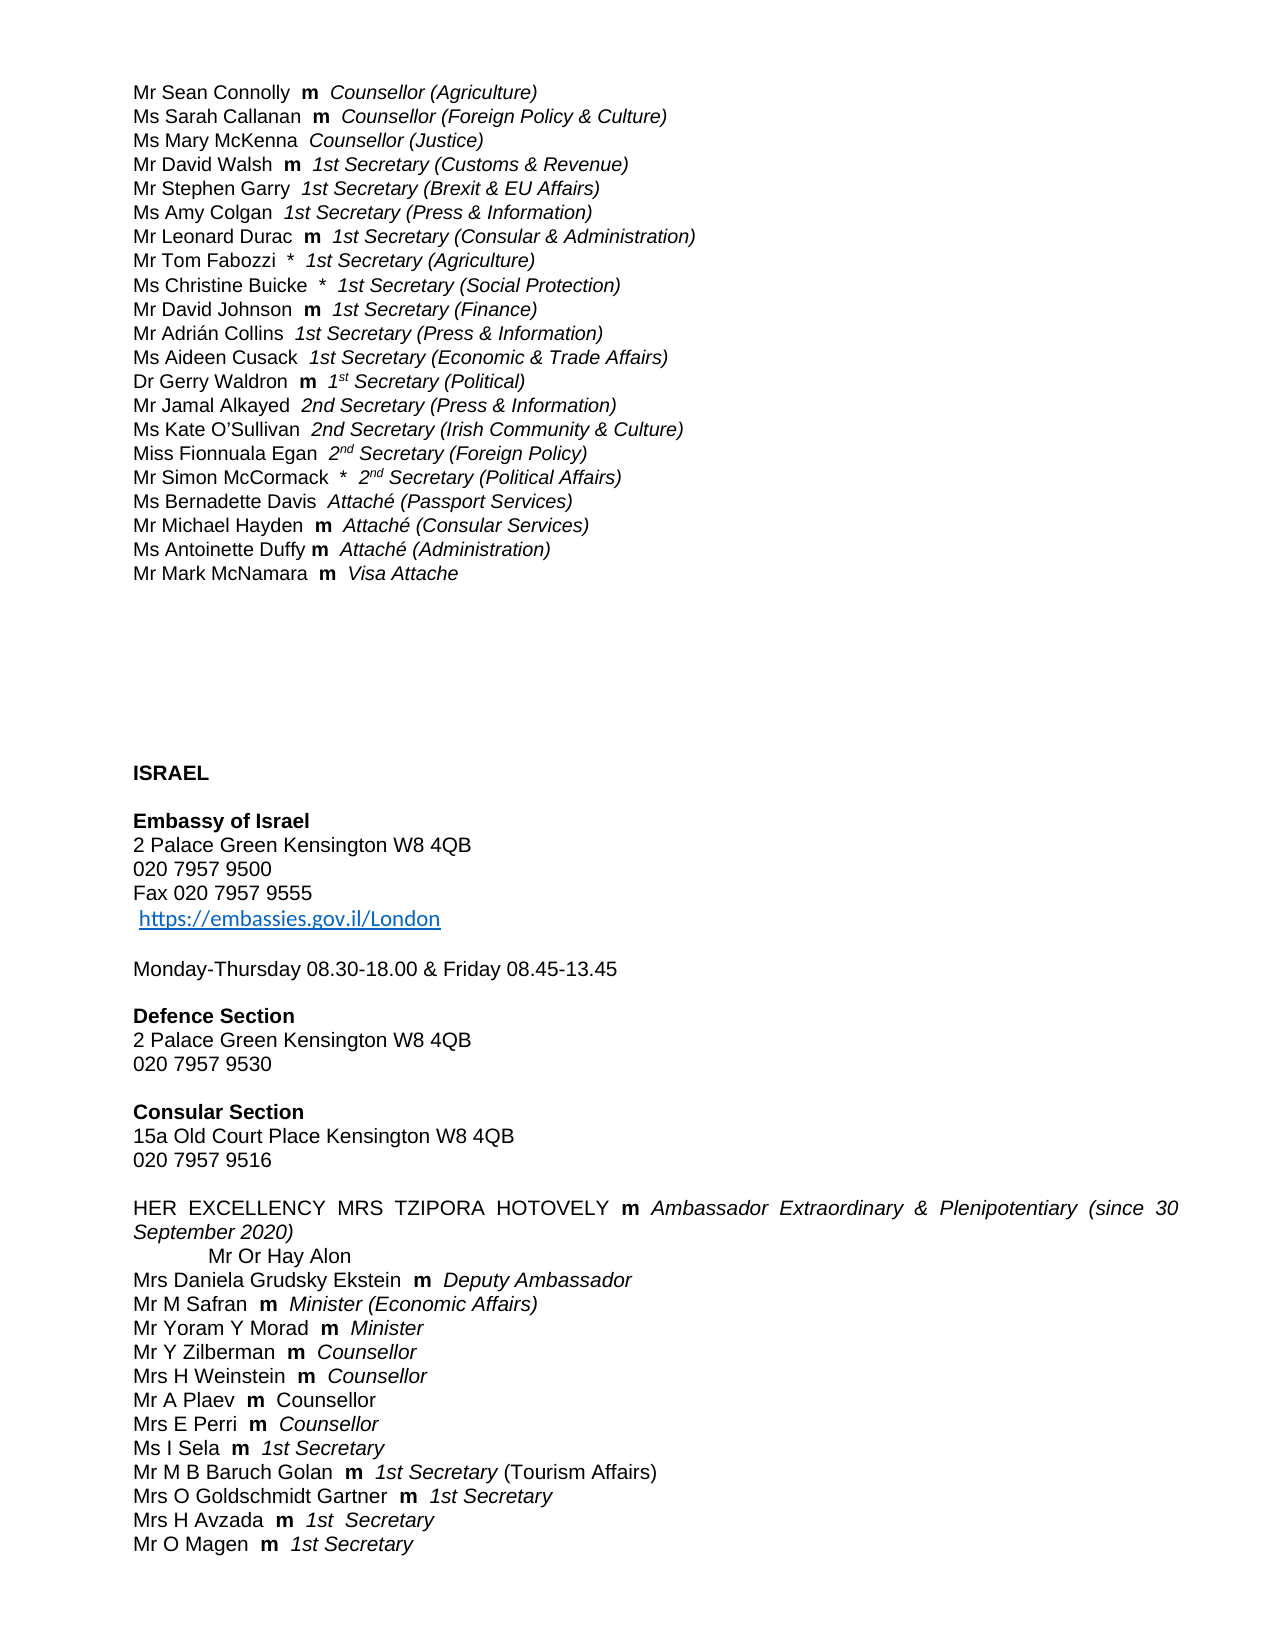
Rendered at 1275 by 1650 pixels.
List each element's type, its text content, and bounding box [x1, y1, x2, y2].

text Mr Simon McCormack * 2nd Secretary (Political Affairs) [133, 466, 1181, 489]
text Ms Mary McKenna Counsellor (Justice) [133, 129, 1181, 152]
text Embassy of Israel [133, 808, 1181, 832]
text Ms Bernadette Davis Attaché (Passport Services) [133, 490, 1181, 513]
text Mr Leonard Durac m 1st Secretary (Consular & Administration) [133, 225, 1181, 248]
text 020 7957 9500 [133, 856, 1181, 880]
text Mr Stephen Garry 1st Secretary (Brexit & EU Affairs) [133, 177, 1181, 200]
text 15a Old Court Place Kensington W8 4QB [133, 1124, 1181, 1148]
text Fax 020 7957 9555 [133, 880, 1181, 904]
text Consular Section [133, 1100, 1181, 1124]
text Dr Gerry Waldron m 1st Secretary (Political) [133, 370, 1181, 392]
text Mr Tom Fabozzi * 1st Secretary (Agriculture) [133, 249, 1181, 272]
text Mr Y Zilberman m Counsellor [133, 1340, 1181, 1364]
text Mr Michael Hayden m Attaché (Consular Services) [133, 514, 1181, 537]
text HER EXCELLENCY MRS TZIPORA HOTOVELY m Ambassador Extraordinary & Plenipotentiary (since 30 September 2020) [133, 1196, 1181, 1244]
text Mr M B Baruch Golan m 1st Secretary (Tourism Affairs) [133, 1459, 1181, 1483]
text Mrs H Weinstein m Counsellor [133, 1364, 1181, 1388]
text Mr M Safran m Minister (Economic Affairs) [133, 1292, 1181, 1316]
text 020 7957 9530 [133, 1052, 1181, 1076]
text Mr Jamal Alkayed 2nd Secretary (Press & Information) [133, 394, 1181, 416]
text 2 Palace Green Kensington W8 4QB [133, 832, 1181, 856]
text Ms I Sela m 1st Secretary [133, 1436, 1181, 1459]
text Mrs E Perri m Counsellor [133, 1412, 1181, 1436]
text Mr David Johnson m 1st Secretary (Finance) [133, 297, 1181, 320]
text Miss Fionnuala Egan 2nd Secretary (Foreign Policy) [133, 442, 1181, 464]
text Ms Sarah Callanan m Counsellor (Foreign Policy & Culture) [133, 105, 1181, 128]
text Ms Amy Colgan 1st Secretary (Press & Information) [133, 201, 1181, 224]
text 2 Palace Green Kensington W8 4QB [133, 1028, 1181, 1052]
text Monday-Thursday 08.30-18.00 & Friday 08.45-13.45 [133, 956, 1181, 980]
text Mr Or Hay Alon [133, 1244, 1181, 1268]
text Ms Christine Buicke * 1st Secretary (Social Protection) [133, 273, 1181, 296]
text Mrs O Goldschmidt Gartner m 1st Secretary [133, 1483, 1181, 1507]
text Mrs Daniela Grudsky Ekstein m Deputy Ambassador [133, 1268, 1181, 1292]
text Defence Section [133, 1004, 1181, 1028]
text 020 7957 9516 [133, 1148, 1181, 1172]
text Ms Antoinette Duffy m Attaché (Administration) [133, 538, 1181, 561]
text Mrs H Avzada m 1st Secretary [133, 1507, 1181, 1531]
text Mr O Magen m 1st Secretary [133, 1531, 1181, 1555]
subtitle ISRAEL [133, 761, 1181, 784]
text Ms Kate O’Sullivan 2nd Secretary (Irish Community & Culture) [133, 418, 1181, 441]
text Ms Aideen Cusack 1st Secretary (Economic & Trade Affairs) [133, 346, 1181, 368]
text Mr Yoram Y Morad m Minister [133, 1316, 1181, 1340]
text Mr A Plaev m Counsellor [133, 1388, 1181, 1412]
text Mr Mark McNamara m Visa Attache [133, 562, 1181, 585]
text Mr Sean Connolly m Counsellor (Agriculture) [133, 81, 1181, 104]
text Mr Adrián Collins 1st Secretary (Press & Information) [133, 322, 1181, 344]
text https://embassies.gov.il/London [133, 904, 1181, 932]
text Mr David Walsh m 1st Secretary (Customs & Revenue) [133, 153, 1181, 176]
